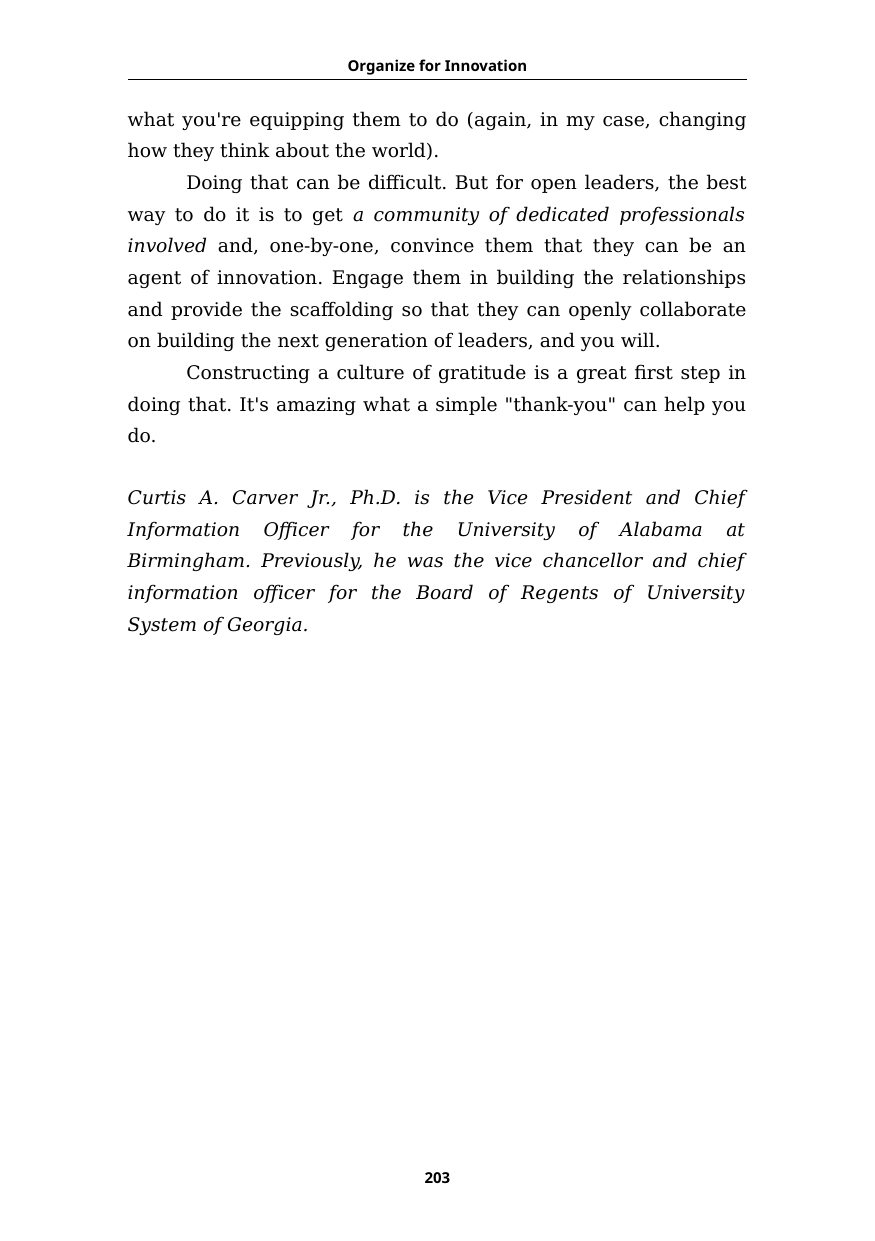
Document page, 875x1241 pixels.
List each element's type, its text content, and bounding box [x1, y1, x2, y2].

text Curtis A. Carver Jr., Ph.D. is the Vice President and Chief Information Officer for the University of Alabama at Birmingham. Previously, he was the vice chancellor and chief information officer for the Board of Regents of University System of Georgia. [127, 487, 747, 636]
text Doing that can be difficult. But for open leaders, the best way to do it is to get a community of dedicated professionals involved and, one-by-one, convince them that they can be an agent of innovation. Engage them in building the relationships and provide the scaffolding so that they can openly collaborate on building the next generation of leaders, and you will. [127, 172, 747, 352]
text Constructing a culture of gratitude is a great first step in doing that. It's amazing what a simple "thank-you" can help you do. [127, 362, 747, 447]
text what you're equipping them to do (again, in my case, changing how they think about the world). [127, 109, 747, 162]
